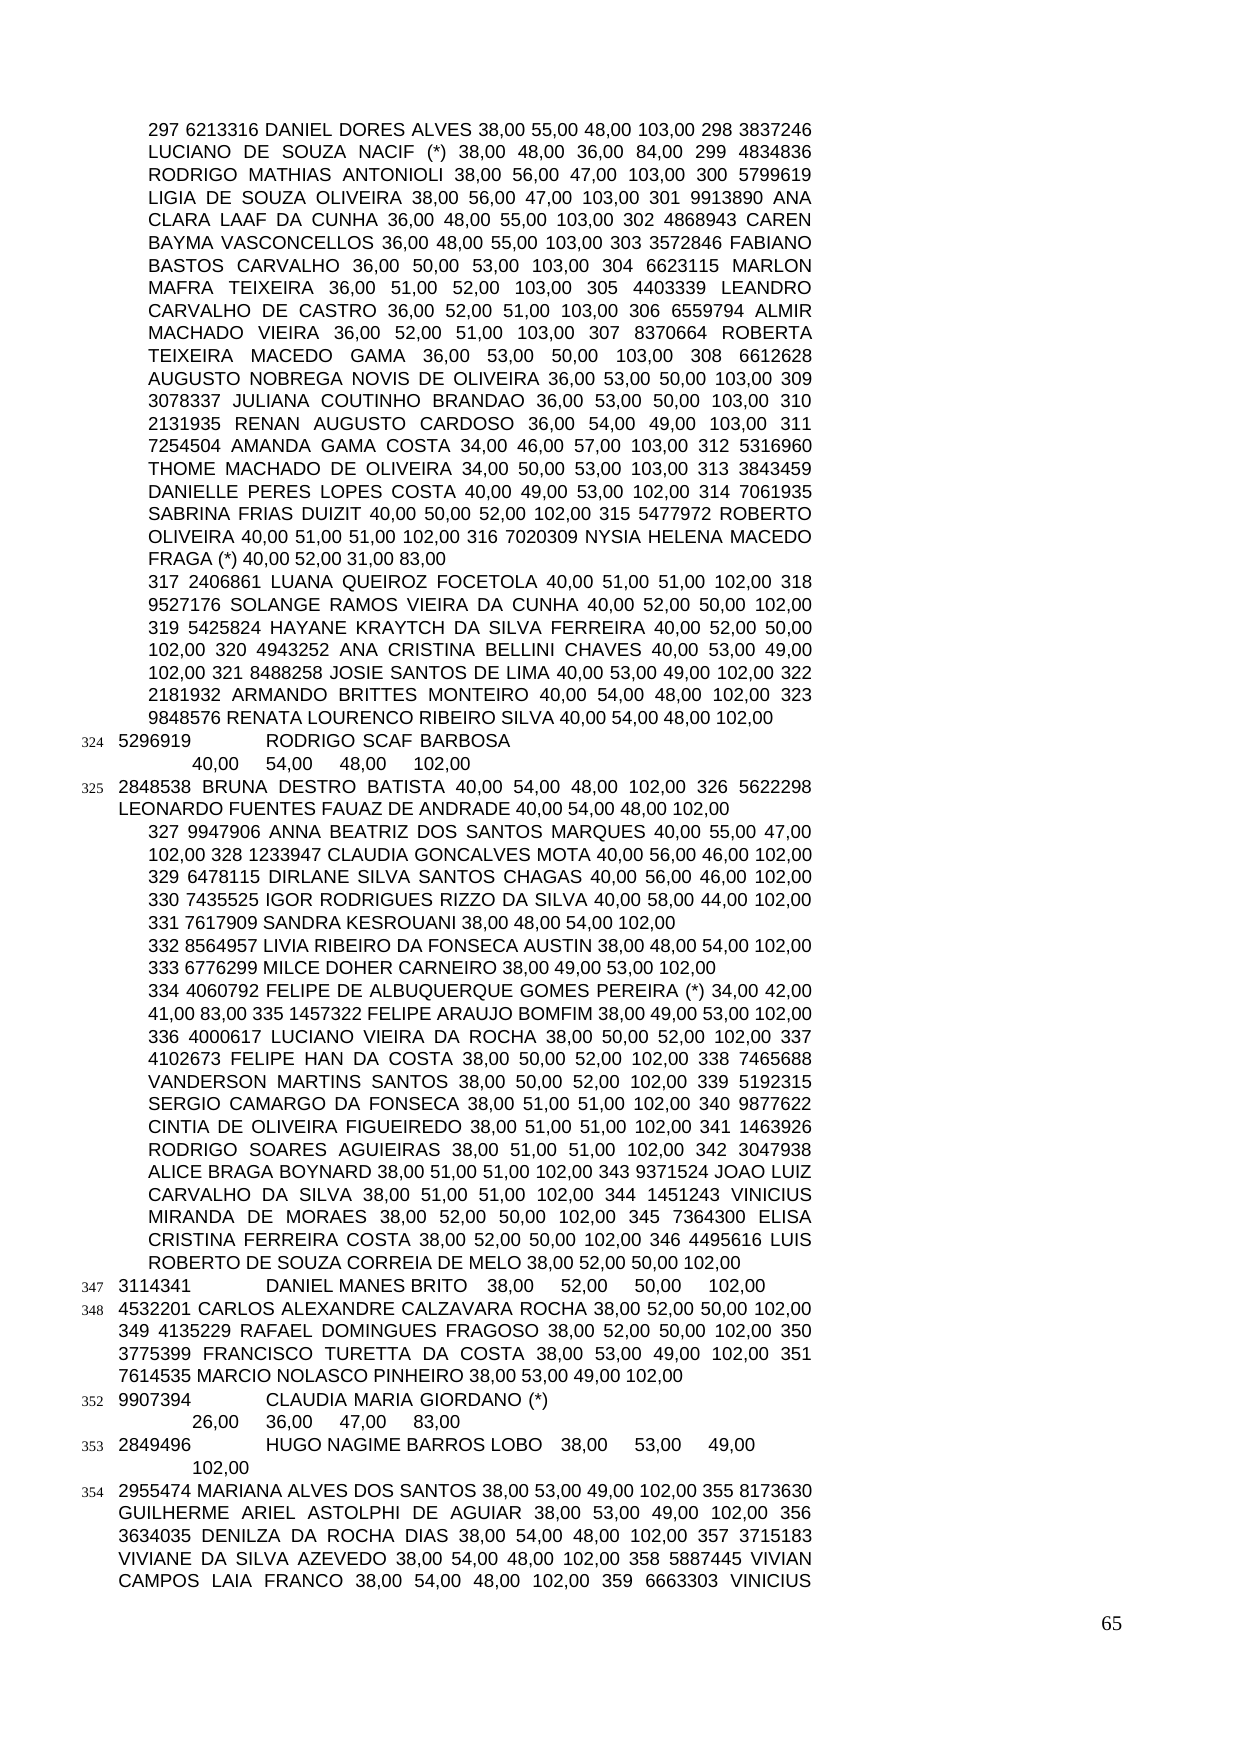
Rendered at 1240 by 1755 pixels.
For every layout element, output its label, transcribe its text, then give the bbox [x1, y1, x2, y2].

text 327 9947906 ANNA BEATRIZ DOS SANTOS MARQUES 40,00 55,00 47,00 102,00 328 1233947 CLAUDIA GONCALVES MOTA 40,00 56,00 46,00 102,00 329 6478115 DIRLANE SILVA SANTOS CHAGAS 40,00 56,00 46,00 102,00 330 7435525 IGOR RODRIGUES RIZZO DA SILVA 40,00 58,00 44,00 102,00 331 7617909 SANDRA KESROUANI 38,00 48,00 54,00 102,00 [148, 821, 812, 933]
list 5296919 RODRIGO SCAF BARBOSA 40,00 54,00 48,00 102,00 [81, 730, 812, 774]
text 297 6213316 DANIEL DORES ALVES 38,00 55,00 48,00 103,00 298 3837246 LUCIANO DE SOUZA NACIF (*) 38,00 48,00 36,00 84,00 299 4834836 RODRIGO MATHIAS ANTONIOLI 38,00 56,00 47,00 103,00 300 5799619 LIGIA DE SOUZA OLIVEIRA 38,00 56,00 47,00 103,00 301 9913890 ANA CLARA LAAF DA CUNHA 36,00 48,00 55,00 103,00 302 4868943 CAREN BAYMA VASCONCELLOS 36,00 48,00 55,00 103,00 303 3572846 FABIANO BASTOS CARVALHO 36,00 50,00 53,00 103,00 304 6623115 MARLON MAFRA TEIXEIRA 36,00 51,00 52,00 103,00 305 4403339 LEANDRO CARVALHO DE CASTRO 36,00 52,00 51,00 103,00 306 6559794 ALMIR MACHADO VIEIRA 36,00 52,00 51,00 103,00 307 8370664 ROBERTA TEIXEIRA MACEDO GAMA 36,00 53,00 50,00 103,00 308 6612628 AUGUSTO NOBREGA NOVIS DE OLIVEIRA 36,00 53,00 50,00 103,00 309 3078337 JULIANA COUTINHO BRANDAO 36,00 53,00 50,00 103,00 310 2131935 RENAN AUGUSTO CARDOSO 36,00 54,00 49,00 103,00 311 7254504 AMANDA GAMA COSTA 34,00 46,00 57,00 103,00 312 5316960 THOME MACHADO DE OLIVEIRA 34,00 50,00 53,00 103,00 313 3843459 DANIELLE PERES LOPES COSTA 40,00 49,00 53,00 102,00 314 7061935 SABRINA FRIAS DUIZIT 40,00 50,00 52,00 102,00 315 5477972 ROBERTO OLIVEIRA 40,00 51,00 51,00 102,00 316 7020309 NYSIA HELENA MACEDO FRAGA (*) 40,00 52,00 31,00 83,00 [148, 119, 812, 570]
text 334 4060792 FELIPE DE ALBUQUERQUE GOMES PEREIRA (*) 34,00 42,00 41,00 83,00 335 1457322 FELIPE ARAUJO BOMFIM 38,00 49,00 53,00 102,00 336 4000617 LUCIANO VIEIRA DA ROCHA 38,00 50,00 52,00 102,00 337 4102673 FELIPE HAN DA COSTA 38,00 50,00 52,00 102,00 338 7465688 VANDERSON MARTINS SANTOS 38,00 50,00 52,00 102,00 339 5192315 SERGIO CAMARGO DA FONSECA 38,00 51,00 51,00 102,00 340 9877622 CINTIA DE OLIVEIRA FIGUEIREDO 38,00 51,00 51,00 102,00 341 1463926 RODRIGO SOARES AGUIEIRAS 38,00 51,00 51,00 102,00 342 3047938 ALICE BRAGA BOYNARD 38,00 51,00 51,00 102,00 343 9371524 JOAO LUIZ CARVALHO DA SILVA 38,00 51,00 51,00 102,00 344 1451243 VINICIUS MIRANDA DE MORAES 38,00 52,00 50,00 102,00 345 7364300 ELISA CRISTINA FERREIRA COSTA 38,00 52,00 50,00 102,00 346 4495616 LUIS ROBERTO DE SOUZA CORREIA DE MELO 38,00 52,00 50,00 102,00 [148, 980, 812, 1273]
list 4532201 CARLOS ALEXANDRE CALZAVARA ROCHA 38,00 52,00 50,00 102,00 349 4135229 RAFAEL DOMINGUES FRAGOSO 38,00 52,00 50,00 102,00 350 3775399 FRANCISCO TURETTA DA COSTA 38,00 53,00 49,00 102,00 351 7614535 MARCIO NOLASCO PINHEIRO 38,00 53,00 49,00 102,00 [81, 1297, 812, 1387]
text 317 2406861 LUANA QUEIROZ FOCETOLA 40,00 51,00 51,00 102,00 318 9527176 SOLANGE RAMOS VIEIRA DA CUNHA 40,00 52,00 50,00 102,00 319 5425824 HAYANE KRAYTCH DA SILVA FERREIRA 40,00 52,00 50,00 102,00 320 4943252 ANA CRISTINA BELLINI CHAVES 40,00 53,00 49,00 102,00 321 8488258 JOSIE SANTOS DE LIMA 40,00 53,00 49,00 102,00 322 2181932 ARMANDO BRITTES MONTEIRO 40,00 54,00 48,00 102,00 323 9848576 RENATA LOURENCO RIBEIRO SILVA 40,00 54,00 48,00 102,00 [148, 571, 812, 728]
list 3114341 DANIEL MANES BRITO 38,00 52,00 50,00 102,00 [81, 1274, 812, 1296]
list 9907394 CLAUDIA MARIA GIORDANO (*) 26,00 36,00 47,00 83,00 [81, 1388, 812, 1432]
list 2848538 BRUNA DESTRO BATISTA 40,00 54,00 48,00 102,00 326 5622298 LEONARDO FUENTES FAUAZ DE ANDRADE 40,00 54,00 48,00 102,00 [81, 776, 812, 820]
list 2849496 HUGO NAGIME BARROS LOBO 38,00 53,00 49,00 102,00 [81, 1434, 812, 1478]
list 2955474 MARIANA ALVES DOS SANTOS 38,00 53,00 49,00 102,00 355 8173630 GUILHERME ARIEL ASTOLPHI DE AGUIAR 38,00 53,00 49,00 102,00 356 3634035 DENILZA DA ROCHA DIAS 38,00 54,00 48,00 102,00 357 3715183 VIVIANE DA SILVA AZEVEDO 38,00 54,00 48,00 102,00 358 5887445 VIVIAN CAMPOS LAIA FRANCO 38,00 54,00 48,00 102,00 359 6663303 VINICIUS [81, 1479, 812, 1592]
text 332 8564957 LIVIA RIBEIRO DA FONSECA AUSTIN 38,00 48,00 54,00 102,00 333 6776299 MILCE DOHER CARNEIRO 38,00 49,00 53,00 102,00 [148, 934, 812, 979]
